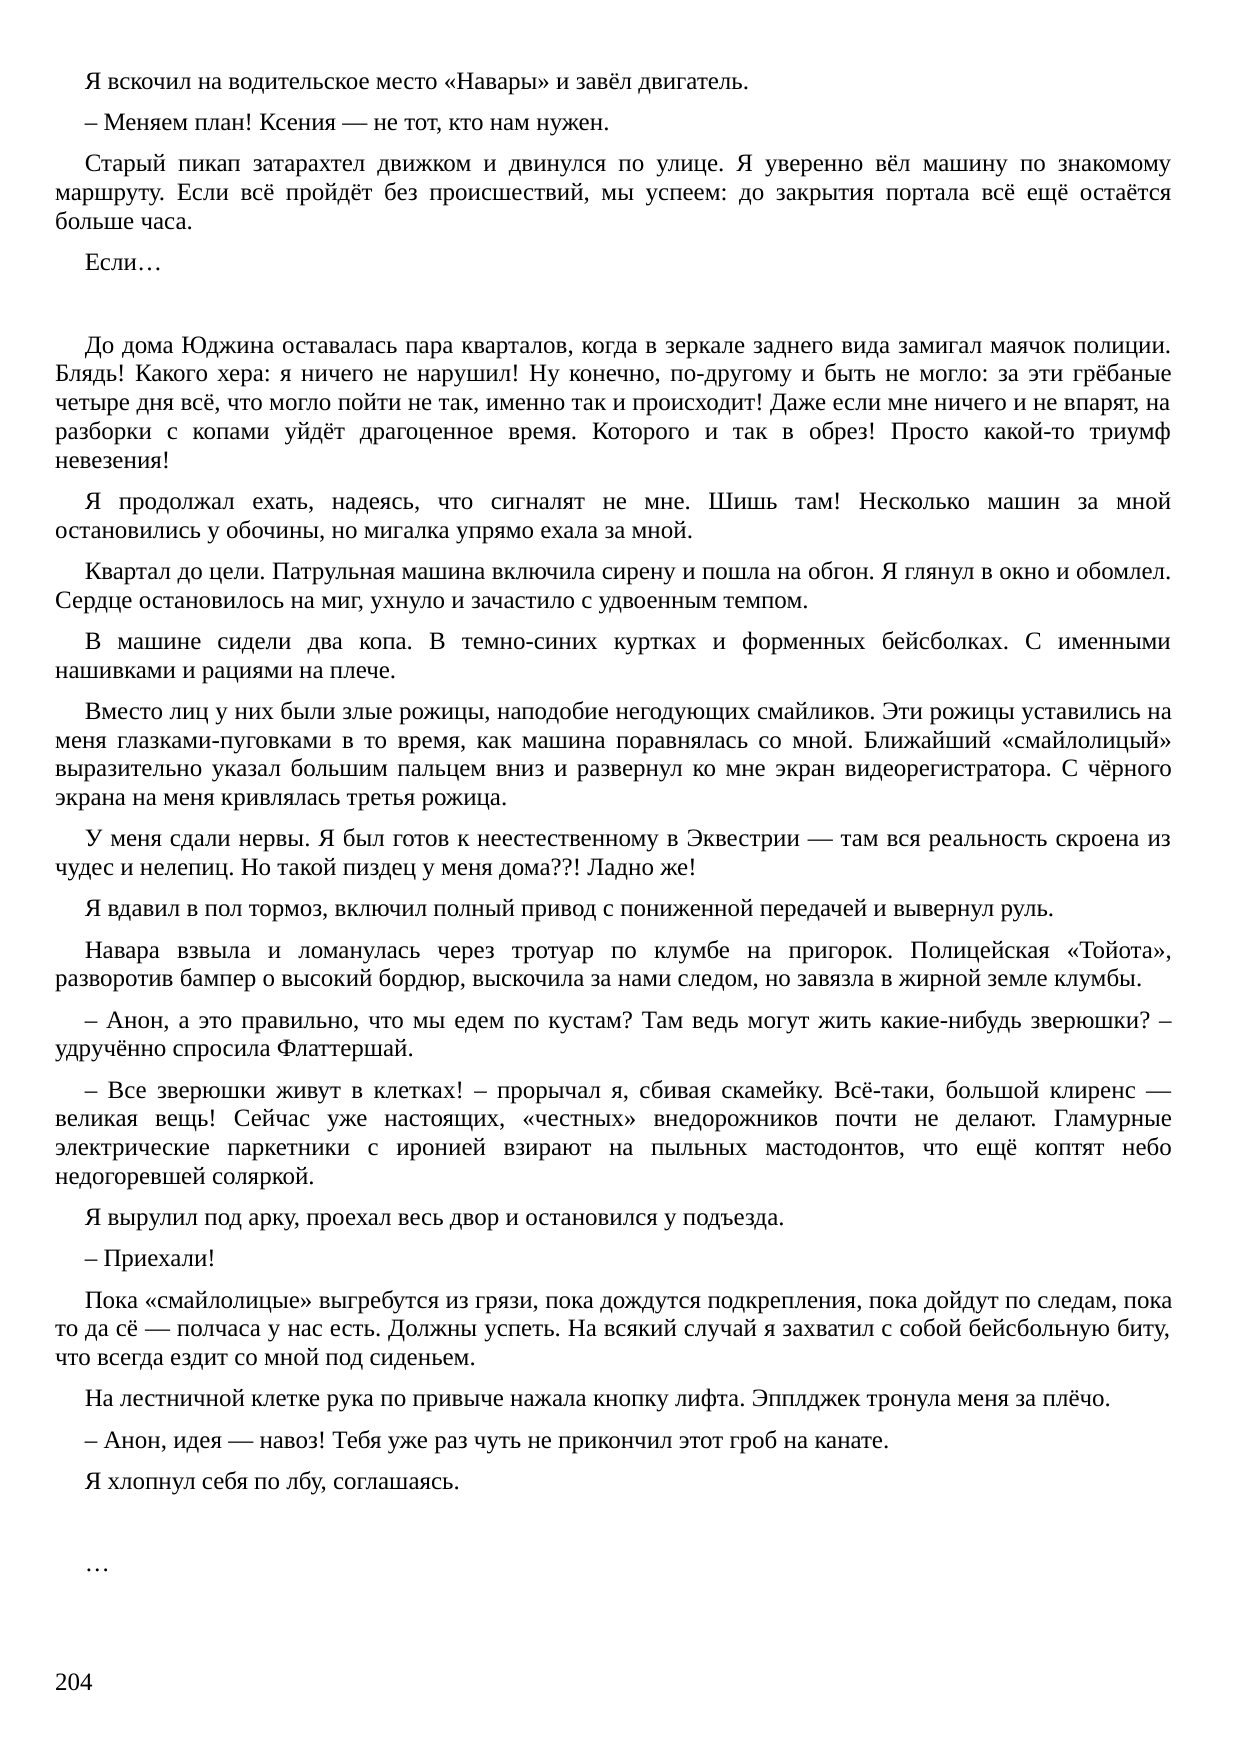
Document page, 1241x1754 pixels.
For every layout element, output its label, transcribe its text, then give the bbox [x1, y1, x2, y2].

text – Приехали! [55, 1243, 1173, 1272]
text – Все зверюшки живут в клетках! – прорычал я, сбивая скамейку. Всё-таки, большой клиренс — великая вещь! Сейчас уже настоящих, «честных» внедорожников почти не делают. Гламурные электрические паркетники с иронией взирают на пыльных мастодонтов, что ещё коптят небо недогоревшей соляркой. [55, 1075, 1173, 1190]
text – Меняем план! Ксения — не тот, кто нам нужен. [55, 107, 1173, 136]
text Старый пикап затарахтел движком и двинулся по улице. Я уверенно вёл машину по знакомому маршруту. Если всё пройдёт без происшествий, мы успеем: до закрытия портала всё ещё остаётся больше часа. [55, 148, 1173, 235]
text Я хлопнул себя по лбу, соглашаясь. [55, 1466, 1173, 1495]
text В машине сидели два копа. В темно-синих куртках и форменных бейсболках. С именными нашивками и рациями на плече. [55, 626, 1173, 683]
text У меня сдали нервы. Я был готов к неестественному в Эквестрии — там вся реальность скроена из чудес и нелепиц. Но такой пиздец у меня дома??! Ладно же! [55, 823, 1173, 881]
text Если… [55, 247, 1173, 276]
text Я вдавил в пол тормоз, включил полный привод с пониженной передачей и вывернул руль. [55, 893, 1173, 922]
text Я вырулил под арку, проехал весь двор и остановился у подъезда. [55, 1202, 1173, 1231]
text … [55, 1548, 1173, 1577]
text Я продолжал ехать, надеясь, что сигналят не мне. Шишь там! Несколько машин за мной остановились у обочины, но мигалка упрямо ехала за мной. [55, 486, 1173, 543]
text – Анон, идея — навоз! Тебя уже раз чуть не прикончил этот гроб на канате. [55, 1425, 1173, 1453]
text – Анон, а это правильно, что мы едем по кустам? Там ведь могут жить какие-нибудь зверюшки? – удручённо спросила Флаттершай. [55, 1005, 1173, 1062]
text Вместо лиц у них были злые рожицы, наподобие негодующих смайликов. Эти рожицы уставились на меня глазками-пуговками в то время, как машина поравнялась со мной. Ближайший «смайлолицый» выразительно указал большим пальцем вниз и развернул ко мне экран видеорегистратора. С чёрного экрана на меня кривлялась третья рожица. [55, 696, 1173, 811]
text Навара взвыла и ломанулась через тротуар по клумбе на пригорок. Полицейская «Тойота», разворотив бампер о высокий бордюр, выскочила за нами следом, но завязла в жирной земле клумбы. [55, 935, 1173, 992]
text Квартал до цели. Патрульная машина включила сирену и пошла на обгон. Я глянул в окно и обомлел. Сердце остановилось на миг, ухнуло и зачастило с удвоенным темпом. [55, 556, 1173, 613]
text Пока «смайлолицые» выгребутся из грязи, пока дождутся подкрепления, пока дойдут по следам, пока то да сё — полчаса у нас есть. Должны успеть. На всякий случай я захватил с собой бейсбольную биту, что всегда ездит со мной под сиденьем. [55, 1285, 1173, 1371]
text До дома Юджина оставалась пара кварталов, когда в зеркале заднего вида замигал маячок полиции. Блядь! Какого хера: я ничего не нарушил! Ну конечно, по-другому и быть не могло: за эти грёбаные четыре дня всё, что могло пойти не так, именно так и происходит! Даже если мне ничего и не впарят, на разборки с копами уйдёт драгоценное время. Которого и так в обрез! Просто какой-то триумф невезения! [55, 330, 1173, 473]
text Я вскочил на водительское место «Навары» и завёл двигатель. [55, 66, 1173, 95]
text На лестничной клетке рука по привыче нажала кнопку лифта. Эпплджек тронула меня за плёчо. [55, 1383, 1173, 1412]
